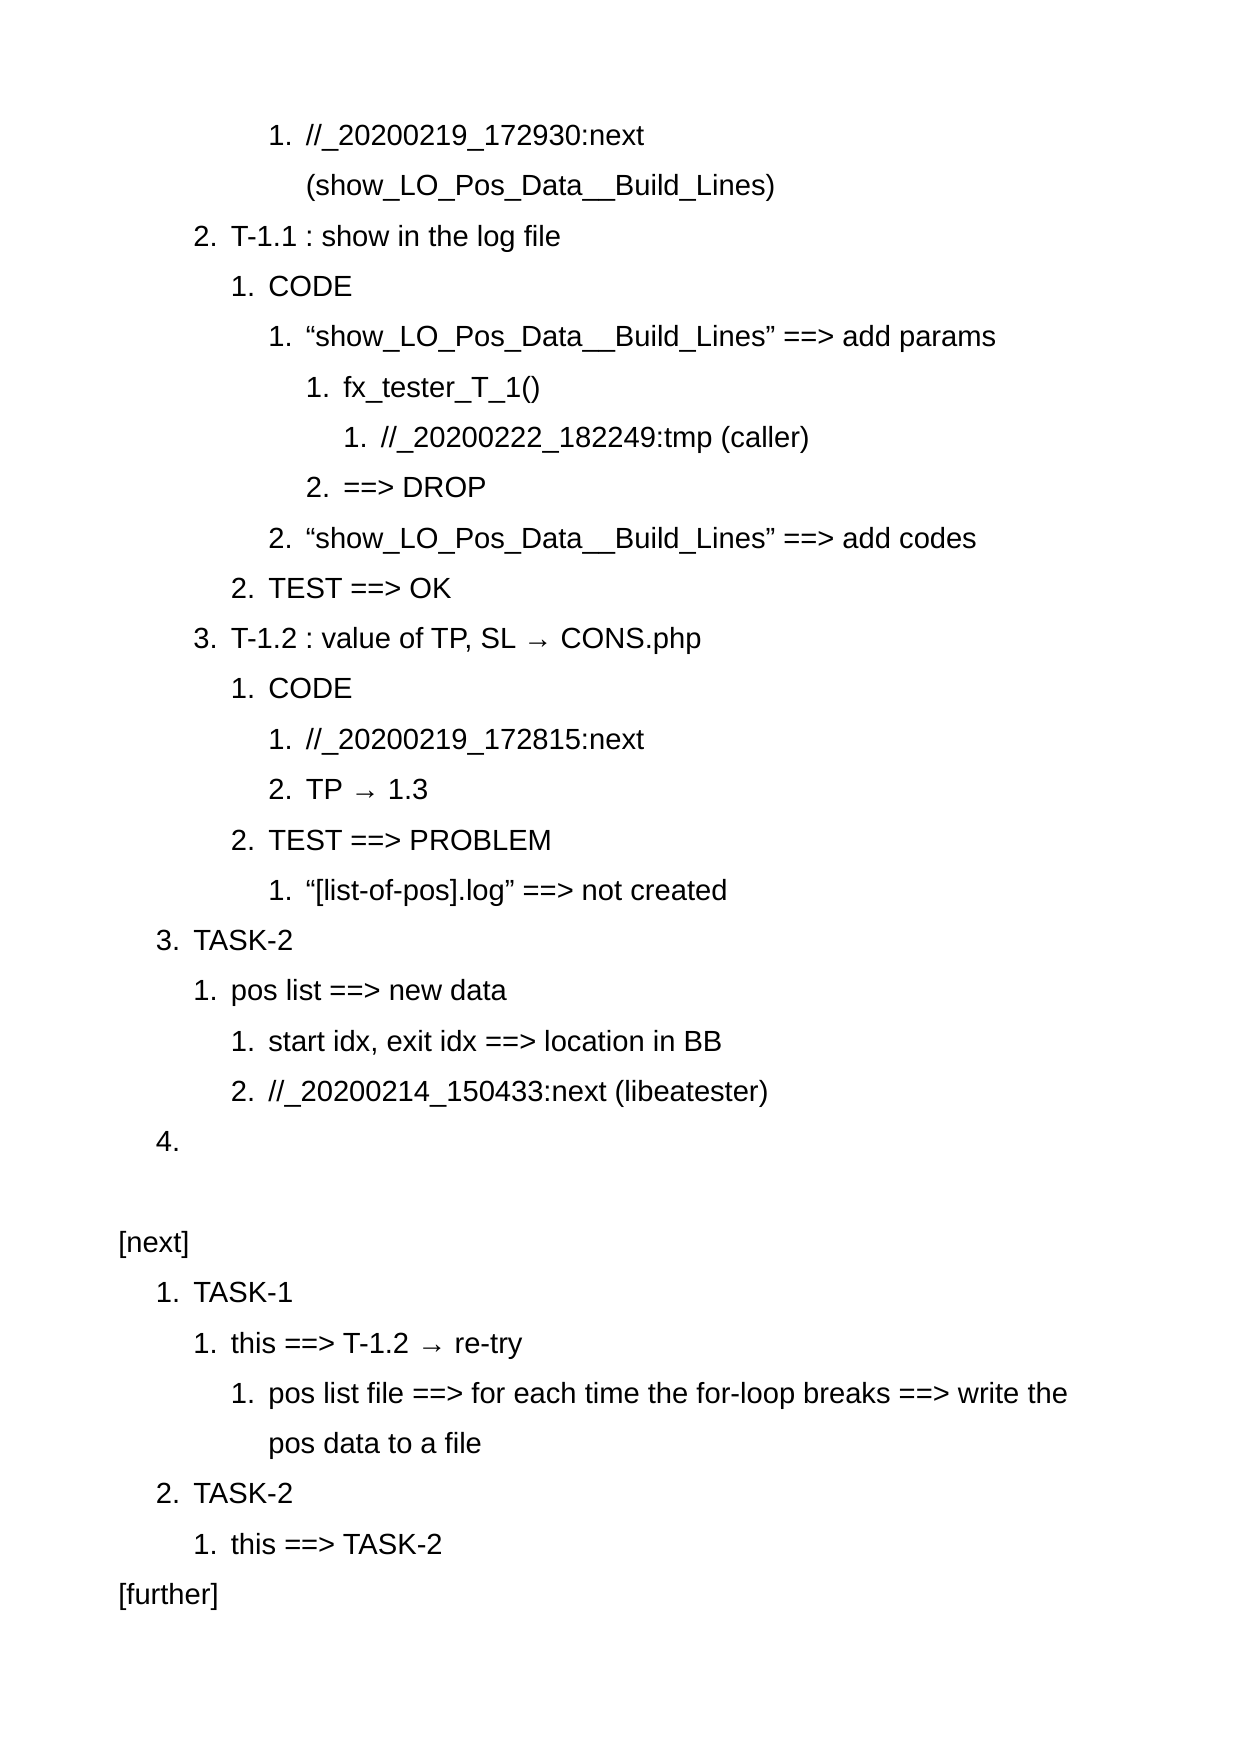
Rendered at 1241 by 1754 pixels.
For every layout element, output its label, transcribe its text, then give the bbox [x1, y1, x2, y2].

list “show_LO_Pos_Data__Build_Lines” ==> add codes [268, 521, 1122, 554]
list this ==> T-1.2 → re-try [193, 1326, 1122, 1359]
list ==> DROP [306, 470, 1122, 504]
list start idx, exit idx ==> location in BB [231, 1024, 1122, 1057]
list //_20200219_172930:next (show_LO_Pos_Data__Build_Lines) [268, 118, 1122, 202]
list “[list-of-pos].log” ==> not created [268, 873, 1122, 906]
list //_20200219_172815:next [268, 722, 1122, 755]
text [further] [118, 1577, 1122, 1611]
list //_20200214_150433:next (libeatester) [231, 1074, 1122, 1108]
list pos list file ==> for each time the for-loop breaks ==> write the pos data to a file [231, 1376, 1122, 1460]
list CODE [231, 672, 1122, 705]
list TEST ==> OK [231, 571, 1122, 604]
list this ==> TASK-2 [193, 1527, 1122, 1560]
list “show_LO_Pos_Data__Build_Lines” ==> add params [268, 319, 1122, 353]
list TP → 1.3 [268, 772, 1122, 806]
list TASK-1 [156, 1275, 1122, 1309]
list TEST ==> PROBLEM [231, 822, 1122, 856]
text [next] [118, 1225, 1122, 1258]
list pos list ==> new data [193, 973, 1122, 1007]
list fx_tester_T_1() [306, 370, 1122, 403]
list T-1.1 : show in the log file [193, 219, 1122, 252]
list TASK-2 [156, 923, 1122, 957]
list T-1.2 : value of TP, SL → CONS.php [193, 621, 1122, 655]
list CODE [231, 269, 1122, 303]
list TASK-2 [156, 1477, 1122, 1510]
list //_20200222_182249:tmp (caller) [343, 420, 1122, 453]
